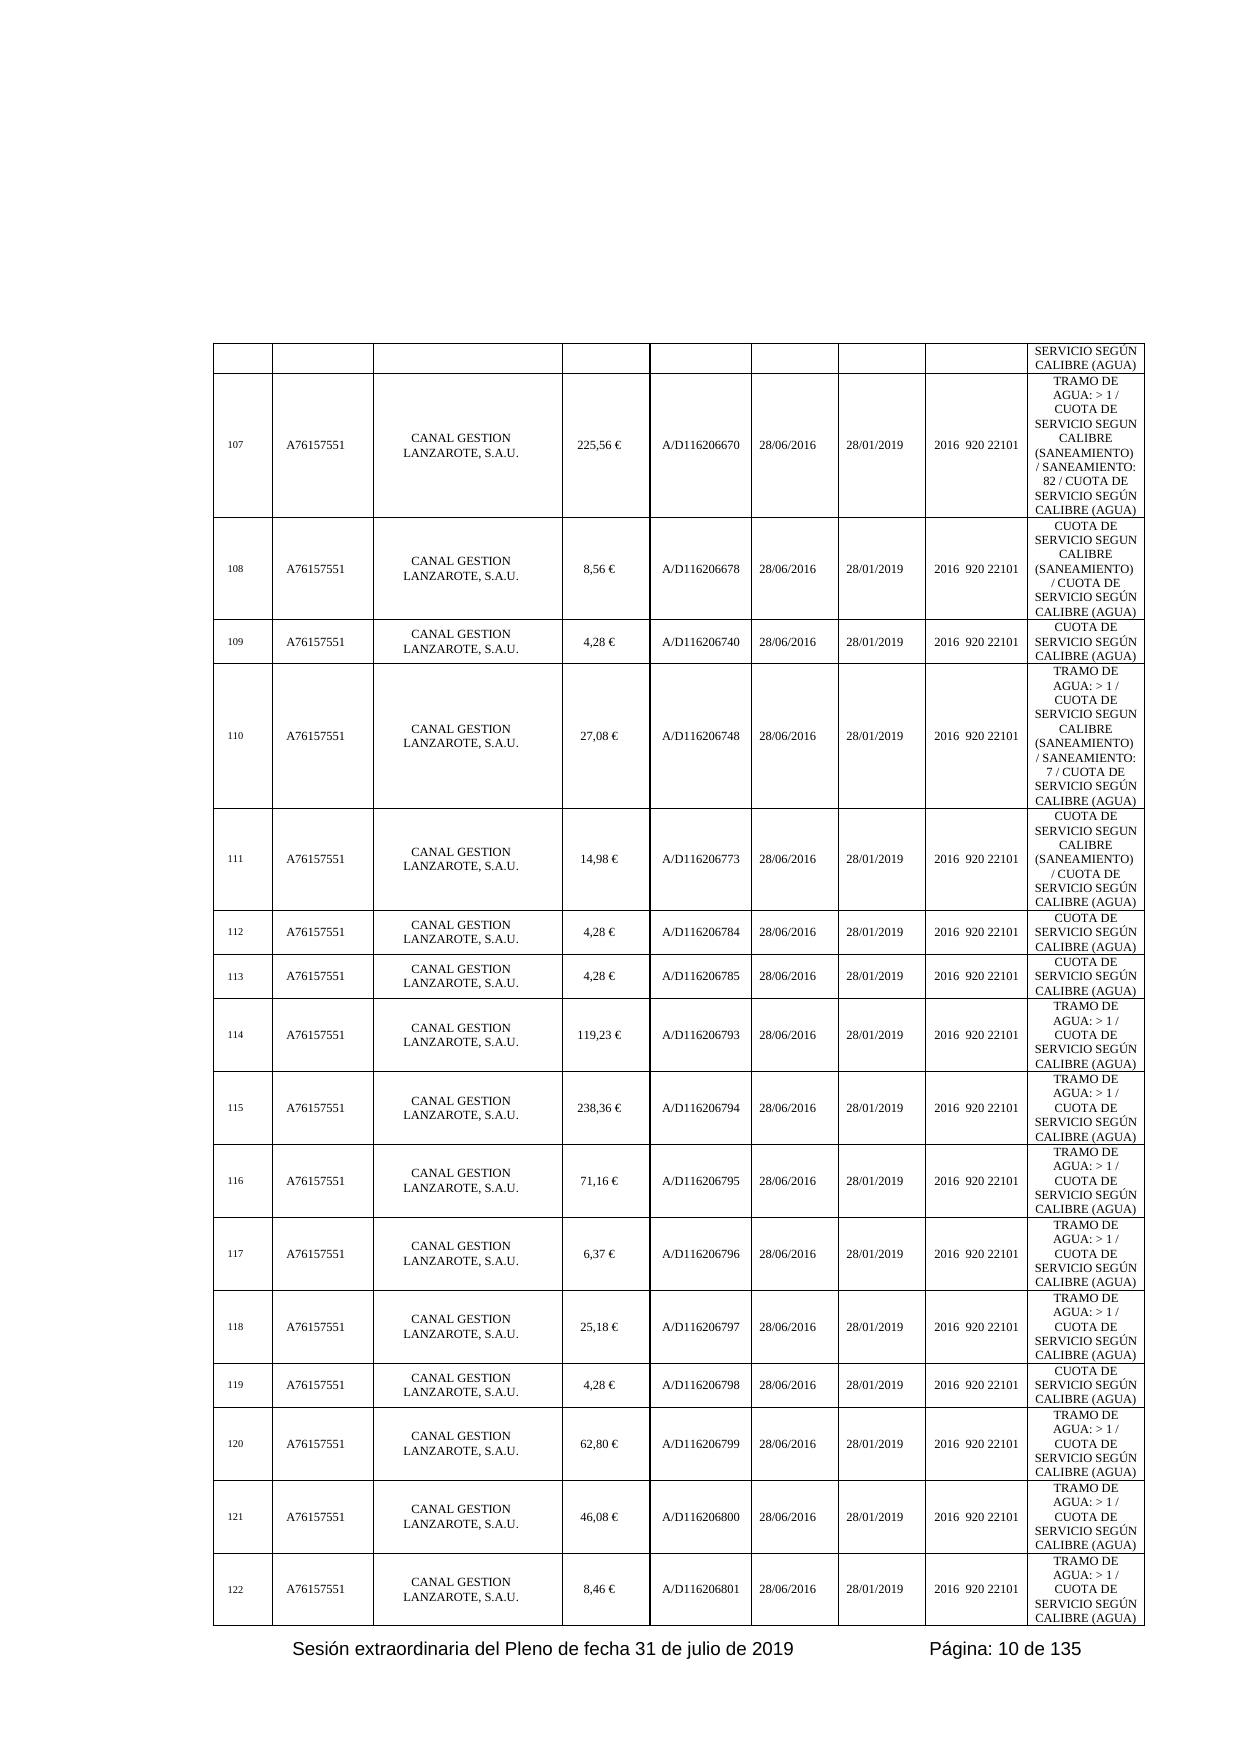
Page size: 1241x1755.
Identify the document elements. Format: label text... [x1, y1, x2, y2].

table_cell 28/01/2019 [839, 911, 925, 954]
table_cell A76157551 [273, 1218, 373, 1289]
table_cell 111 [214, 809, 272, 909]
table_cell CUOTA DE SERVICIO SEGUN CALIBRE (SANEAMIENTO) / CUOTA DE SERVICIO SEGÚN CALIBRE (AGUA) [1028, 809, 1144, 909]
table_cell 119 [214, 1364, 272, 1407]
table_cell CUOTA DE SERVICIO SEGUN CALIBRE (SANEAMIENTO) / CUOTA DE SERVICIO SEGÚN CALIBRE (AGUA) [1028, 518, 1144, 619]
table_cell A/D116206800 [651, 1481, 751, 1552]
table_cell 2016 920 22101 [926, 1145, 1027, 1217]
table_cell CANAL GESTION LANZAROTE, S.A.U. [374, 1554, 562, 1625]
table_cell 28/06/2016 [752, 664, 838, 808]
table_cell [374, 344, 562, 372]
table_cell A76157551 [273, 911, 373, 954]
table_cell 14,98 € [563, 809, 649, 909]
table_cell SERVICIO SEGÚN CALIBRE (AGUA) [1028, 344, 1144, 372]
table_cell A76157551 [273, 518, 373, 619]
table_cell CANAL GESTION LANZAROTE, S.A.U. [374, 1408, 562, 1479]
table_cell 28/01/2019 [839, 664, 925, 808]
table_cell [752, 344, 838, 372]
table_cell A76157551 [273, 1072, 373, 1144]
table_cell A76157551 [273, 809, 373, 909]
table_cell 62,80 € [563, 1408, 649, 1479]
table_cell 28/06/2016 [752, 1364, 838, 1407]
table_cell A/D116206794 [651, 1072, 751, 1144]
table_cell 28/06/2016 [752, 955, 838, 998]
table_cell 28/06/2016 [752, 1218, 838, 1289]
table_cell A76157551 [273, 1364, 373, 1407]
table_cell A/D116206748 [651, 664, 751, 808]
table_cell 28/06/2016 [752, 1072, 838, 1144]
table_cell 8,56 € [563, 518, 649, 619]
table_cell 28/06/2016 [752, 1145, 838, 1217]
table_cell A/D116206773 [651, 809, 751, 909]
table_cell 2016 920 22101 [926, 911, 1027, 954]
table_cell A/D116206793 [651, 999, 751, 1071]
table_cell 28/01/2019 [839, 1291, 925, 1362]
table_cell 28/01/2019 [839, 620, 925, 663]
table_cell 28/01/2019 [839, 999, 925, 1071]
table_cell 4,28 € [563, 1364, 649, 1407]
table_cell CANAL GESTION LANZAROTE, S.A.U. [374, 1481, 562, 1552]
table_cell 109 [214, 620, 272, 663]
table_cell CANAL GESTION LANZAROTE, S.A.U. [374, 1218, 562, 1289]
table_cell CANAL GESTION LANZAROTE, S.A.U. [374, 1145, 562, 1217]
table_cell CANAL GESTION LANZAROTE, S.A.U. [374, 1072, 562, 1144]
table_cell 110 [214, 664, 272, 808]
table_cell [651, 344, 751, 372]
table_cell 113 [214, 955, 272, 998]
table_cell A/D116206678 [651, 518, 751, 619]
table_cell 28/06/2016 [752, 911, 838, 954]
table_cell A76157551 [273, 1481, 373, 1552]
table_cell A76157551 [273, 374, 373, 517]
table_cell A/D116206785 [651, 955, 751, 998]
table_cell 27,08 € [563, 664, 649, 808]
table_cell A76157551 [273, 620, 373, 663]
table_cell TRAMO DE AGUA: > 1 / CUOTA DE SERVICIO SEGÚN CALIBRE (AGUA) [1028, 999, 1144, 1071]
table_cell A/D116206799 [651, 1408, 751, 1479]
table_cell 2016 920 22101 [926, 1072, 1027, 1144]
table_cell CUOTA DE SERVICIO SEGÚN CALIBRE (AGUA) [1028, 620, 1144, 663]
table_cell A/D116206784 [651, 911, 751, 954]
table_cell [926, 344, 1027, 372]
table_cell A/D116206740 [651, 620, 751, 663]
table_cell 115 [214, 1072, 272, 1144]
table_cell 122 [214, 1554, 272, 1625]
table_cell 2016 920 22101 [926, 1291, 1027, 1362]
table_cell A76157551 [273, 1408, 373, 1479]
table_cell 28/01/2019 [839, 1408, 925, 1479]
table_cell 2016 920 22101 [926, 1408, 1027, 1479]
table_cell 2016 920 22101 [926, 374, 1027, 517]
table_cell 28/06/2016 [752, 374, 838, 517]
table_cell 121 [214, 1481, 272, 1552]
table_cell TRAMO DE AGUA: > 1 / CUOTA DE SERVICIO SEGÚN CALIBRE (AGUA) [1028, 1072, 1144, 1144]
table_cell TRAMO DE AGUA: > 1 / CUOTA DE SERVICIO SEGÚN CALIBRE (AGUA) [1028, 1145, 1144, 1217]
table_cell 238,36 € [563, 1072, 649, 1144]
table_cell 2016 920 22101 [926, 955, 1027, 998]
table_cell 2016 920 22101 [926, 620, 1027, 663]
table_cell 4,28 € [563, 955, 649, 998]
table_cell A/D116206801 [651, 1554, 751, 1625]
table_cell [563, 344, 649, 372]
table_cell 28/01/2019 [839, 518, 925, 619]
table_cell A76157551 [273, 664, 373, 808]
table_cell 107 [214, 374, 272, 517]
table_cell CANAL GESTION LANZAROTE, S.A.U. [374, 1364, 562, 1407]
table_cell 2016 920 22101 [926, 999, 1027, 1071]
table_cell 28/06/2016 [752, 1554, 838, 1625]
table_cell 28/06/2016 [752, 1481, 838, 1552]
table_cell 120 [214, 1408, 272, 1479]
table_cell A76157551 [273, 1145, 373, 1217]
table_cell CANAL GESTION LANZAROTE, S.A.U. [374, 1291, 562, 1362]
table_cell 2016 920 22101 [926, 518, 1027, 619]
table_cell A/D116206796 [651, 1218, 751, 1289]
table_cell 225,56 € [563, 374, 649, 517]
table_cell CANAL GESTION LANZAROTE, S.A.U. [374, 620, 562, 663]
table_cell 71,16 € [563, 1145, 649, 1217]
table_cell 28/01/2019 [839, 809, 925, 909]
table_cell 2016 920 22101 [926, 1364, 1027, 1407]
table_cell 28/01/2019 [839, 1218, 925, 1289]
table_cell [214, 344, 272, 372]
table_cell A76157551 [273, 1291, 373, 1362]
table_cell 2016 920 22101 [926, 1218, 1027, 1289]
table_cell CUOTA DE SERVICIO SEGÚN CALIBRE (AGUA) [1028, 1364, 1144, 1407]
table_cell 4,28 € [563, 911, 649, 954]
table_cell TRAMO DE AGUA: > 1 / CUOTA DE SERVICIO SEGÚN CALIBRE (AGUA) [1028, 1481, 1144, 1552]
table_cell 28/06/2016 [752, 809, 838, 909]
table_cell A/D116206670 [651, 374, 751, 517]
table_cell CANAL GESTION LANZAROTE, S.A.U. [374, 809, 562, 909]
table_cell 28/06/2016 [752, 518, 838, 619]
table_cell CANAL GESTION LANZAROTE, S.A.U. [374, 999, 562, 1071]
table_cell 46,08 € [563, 1481, 649, 1552]
table_cell CANAL GESTION LANZAROTE, S.A.U. [374, 911, 562, 954]
table_cell [839, 344, 925, 372]
table_cell CANAL GESTION LANZAROTE, S.A.U. [374, 374, 562, 517]
table_cell A/D116206795 [651, 1145, 751, 1217]
table_cell 6,37 € [563, 1218, 649, 1289]
table_cell TRAMO DE AGUA: > 1 / CUOTA DE SERVICIO SEGÚN CALIBRE (AGUA) [1028, 1218, 1144, 1289]
table_cell 28/01/2019 [839, 1481, 925, 1552]
table_cell 2016 920 22101 [926, 1481, 1027, 1552]
table_cell 116 [214, 1145, 272, 1217]
table_cell TRAMO DE AGUA: > 1 / CUOTA DE SERVICIO SEGÚN CALIBRE (AGUA) [1028, 1408, 1144, 1479]
table_cell TRAMO DE AGUA: > 1 / CUOTA DE SERVICIO SEGÚN CALIBRE (AGUA) [1028, 1554, 1144, 1625]
table_cell 114 [214, 999, 272, 1071]
table_cell TRAMO DE AGUA: > 1 / CUOTA DE SERVICIO SEGUN CALIBRE (SANEAMIENTO) / SANEAMIENTO: 82 / CUOTA DE SERVICIO SEGÚN CALIBRE (AGUA) [1028, 374, 1144, 517]
table_cell 28/06/2016 [752, 620, 838, 663]
table_cell 4,28 € [563, 620, 649, 663]
table_cell CANAL GESTION LANZAROTE, S.A.U. [374, 955, 562, 998]
table_cell 28/01/2019 [839, 1364, 925, 1407]
table_cell 28/06/2016 [752, 999, 838, 1071]
table_cell TRAMO DE AGUA: > 1 / CUOTA DE SERVICIO SEGUN CALIBRE (SANEAMIENTO) / SANEAMIENTO: 7 / CUOTA DE SERVICIO SEGÚN CALIBRE (AGUA) [1028, 664, 1144, 808]
table_cell 117 [214, 1218, 272, 1289]
table_cell 28/01/2019 [839, 374, 925, 517]
table_cell A/D116206798 [651, 1364, 751, 1407]
table_cell 2016 920 22101 [926, 1554, 1027, 1625]
table_cell 28/01/2019 [839, 955, 925, 998]
table_cell A76157551 [273, 999, 373, 1071]
table_cell 28/06/2016 [752, 1291, 838, 1362]
table_cell 8,46 € [563, 1554, 649, 1625]
table_cell [273, 344, 373, 372]
table_cell 118 [214, 1291, 272, 1362]
table_cell 28/01/2019 [839, 1072, 925, 1144]
table_cell 25,18 € [563, 1291, 649, 1362]
table_cell 28/06/2016 [752, 1408, 838, 1479]
table_cell A76157551 [273, 1554, 373, 1625]
table_cell 28/01/2019 [839, 1554, 925, 1625]
table_cell 112 [214, 911, 272, 954]
table_cell CUOTA DE SERVICIO SEGÚN CALIBRE (AGUA) [1028, 911, 1144, 954]
table_cell TRAMO DE AGUA: > 1 / CUOTA DE SERVICIO SEGÚN CALIBRE (AGUA) [1028, 1291, 1144, 1362]
table_cell A76157551 [273, 955, 373, 998]
table_cell CANAL GESTION LANZAROTE, S.A.U. [374, 518, 562, 619]
table_cell 108 [214, 518, 272, 619]
table_cell CUOTA DE SERVICIO SEGÚN CALIBRE (AGUA) [1028, 955, 1144, 998]
table_cell 2016 920 22101 [926, 664, 1027, 808]
table_cell 119,23 € [563, 999, 649, 1071]
table_cell CANAL GESTION LANZAROTE, S.A.U. [374, 664, 562, 808]
table_cell 28/01/2019 [839, 1145, 925, 1217]
table_cell 2016 920 22101 [926, 809, 1027, 909]
table_cell A/D116206797 [651, 1291, 751, 1362]
